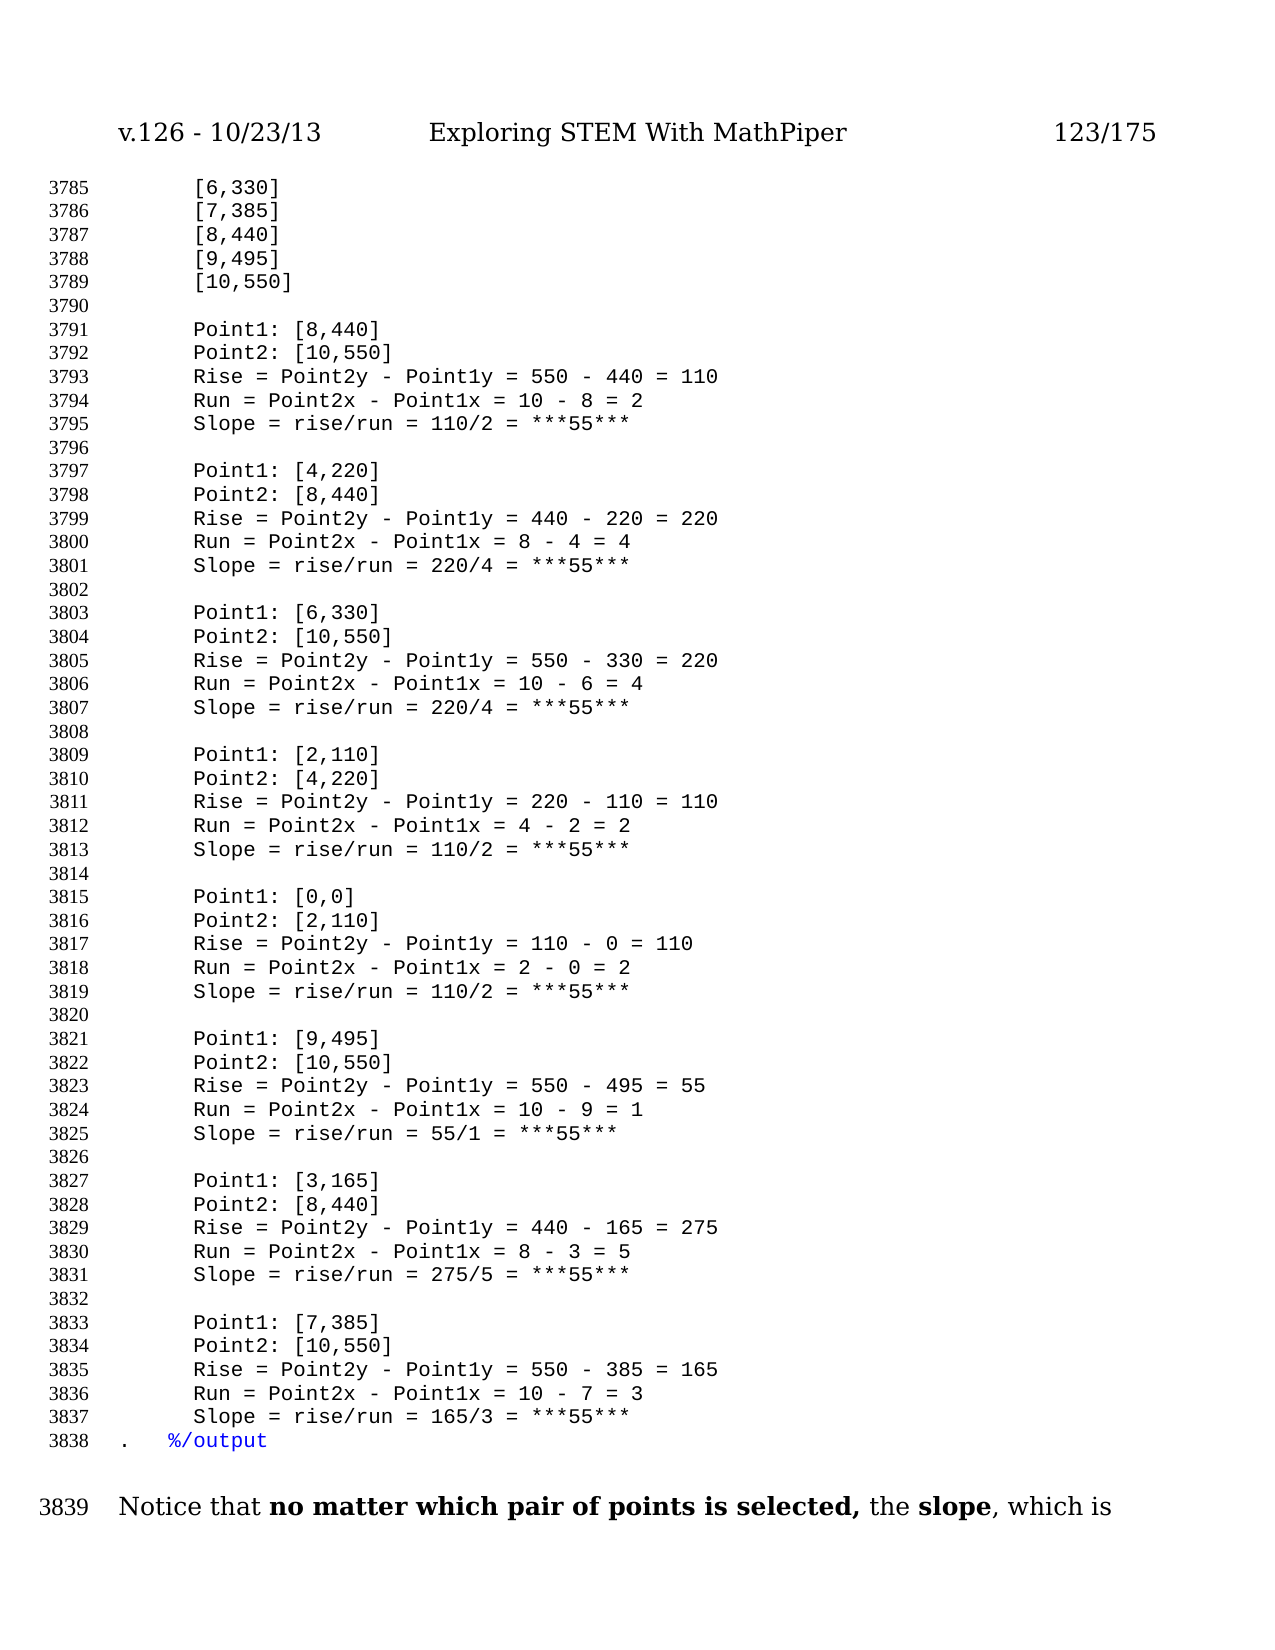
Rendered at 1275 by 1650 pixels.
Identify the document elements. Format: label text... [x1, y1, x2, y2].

text Point2: [4,220] [118, 768, 1157, 792]
text Run = Point2x - Point1x = 8 - 3 = 5 [118, 1241, 1157, 1264]
text Point1: [2,110] [118, 744, 1157, 768]
text Notice that no matter which pair of points is selected, the slope, which is [118, 1492, 1157, 1521]
text Rise = Point2y - Point1y = 550 - 440 = 110 [118, 366, 1157, 389]
text Slope = rise/run = 220/4 = ***55*** [118, 697, 1157, 721]
text Slope = rise/run = 165/3 = ***55*** [118, 1406, 1157, 1430]
text Slope = rise/run = 220/4 = ***55*** [118, 555, 1157, 579]
text Point1: [9,495] [118, 1028, 1157, 1052]
text Point2: [10,550] [118, 1335, 1157, 1359]
text Slope = rise/run = 110/2 = ***55*** [118, 981, 1157, 1004]
text Rise = Point2y - Point1y = 550 - 330 = 220 [118, 650, 1157, 673]
text Point1: [3,165] [118, 1170, 1157, 1193]
text Run = Point2x - Point1x = 10 - 7 = 3 [118, 1383, 1157, 1406]
text Point2: [10,550] [118, 626, 1157, 650]
text Point2: [2,110] [118, 910, 1157, 933]
text Run = Point2x - Point1x = 10 - 8 = 2 [118, 389, 1157, 413]
text [8,440] [118, 224, 1157, 248]
text Slope = rise/run = 110/2 = ***55*** [118, 839, 1157, 862]
text Point1: [4,220] [118, 461, 1157, 484]
text Point1: [6,330] [118, 602, 1157, 626]
text Slope = rise/run = 55/1 = ***55*** [118, 1123, 1157, 1146]
text [7,385] [118, 200, 1157, 224]
text Rise = Point2y - Point1y = 440 - 165 = 275 [118, 1217, 1157, 1241]
text . %/output [118, 1430, 1157, 1454]
text Run = Point2x - Point1x = 8 - 4 = 4 [118, 531, 1157, 555]
text Point1: [7,385] [118, 1312, 1157, 1335]
text Slope = rise/run = 275/5 = ***55*** [118, 1264, 1157, 1288]
text Rise = Point2y - Point1y = 220 - 110 = 110 [118, 792, 1157, 815]
text Point1: [8,440] [118, 319, 1157, 342]
text Point2: [8,440] [118, 484, 1157, 508]
text Rise = Point2y - Point1y = 550 - 385 = 165 [118, 1359, 1157, 1383]
text Point1: [0,0] [118, 886, 1157, 910]
text [9,495] [118, 248, 1157, 271]
text Rise = Point2y - Point1y = 550 - 495 = 55 [118, 1075, 1157, 1099]
text Point2: [8,440] [118, 1193, 1157, 1217]
text Run = Point2x - Point1x = 10 - 9 = 1 [118, 1099, 1157, 1123]
text Slope = rise/run = 110/2 = ***55*** [118, 413, 1157, 437]
text Run = Point2x - Point1x = 2 - 0 = 2 [118, 957, 1157, 981]
text Point2: [10,550] [118, 342, 1157, 366]
text [6,330] [118, 177, 1157, 200]
text [10,550] [118, 271, 1157, 295]
text Run = Point2x - Point1x = 4 - 2 = 2 [118, 815, 1157, 839]
text Run = Point2x - Point1x = 10 - 6 = 4 [118, 673, 1157, 697]
text Rise = Point2y - Point1y = 440 - 220 = 220 [118, 508, 1157, 531]
text Point2: [10,550] [118, 1052, 1157, 1075]
text Rise = Point2y - Point1y = 110 - 0 = 110 [118, 933, 1157, 957]
